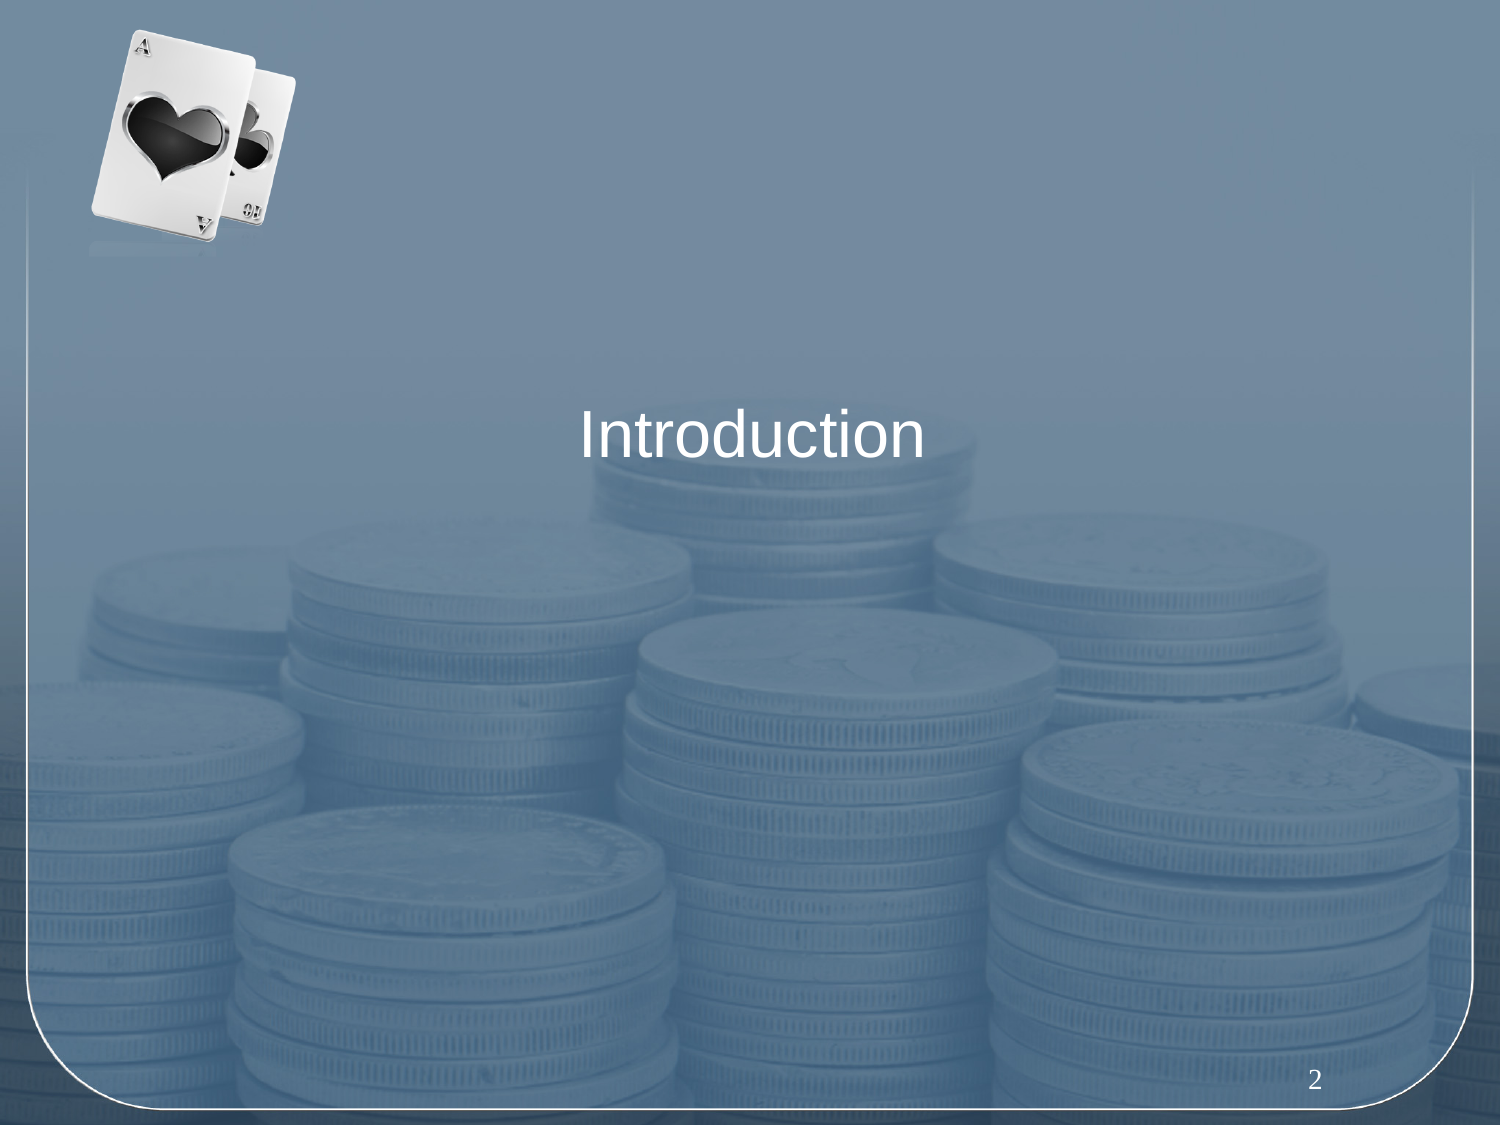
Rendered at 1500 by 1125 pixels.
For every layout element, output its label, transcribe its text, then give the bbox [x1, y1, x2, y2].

picture [0, 0, 1500, 1125]
text_box Introduction [59, 383, 1447, 479]
